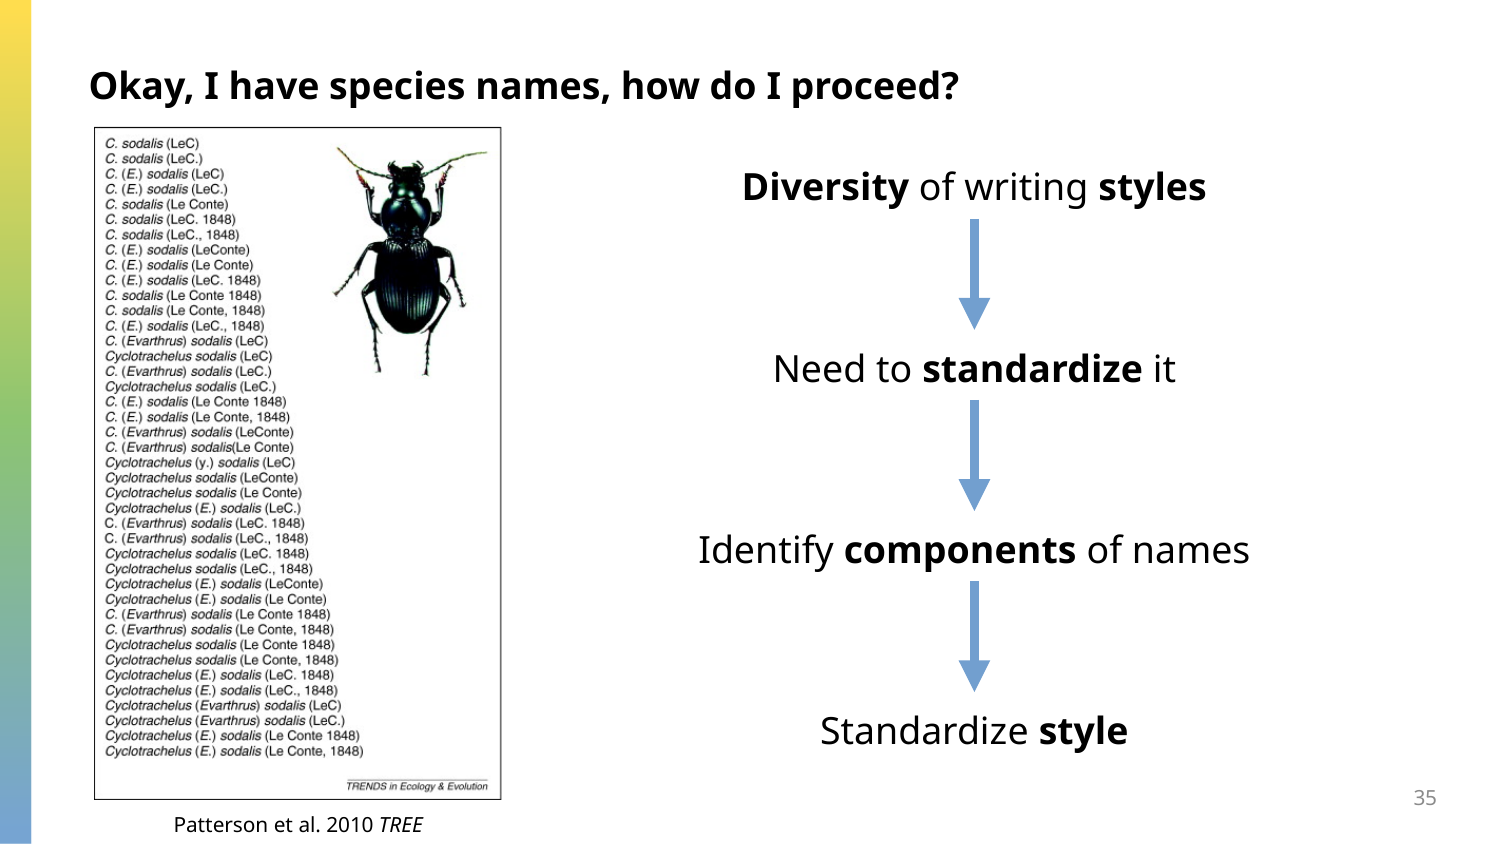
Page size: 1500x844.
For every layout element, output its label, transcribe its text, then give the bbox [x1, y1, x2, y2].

text_box Standardize style [634, 697, 1314, 758]
text_box Patterson et al. 2010 TREE [132, 803, 464, 843]
list Okay, I have species names, how do I proceed? [88, 61, 1442, 157]
text_box Diversity of writing styles [677, 153, 1272, 214]
text_box Identify components of names [634, 515, 1314, 577]
text_box Need to standardize it [716, 334, 1233, 396]
picture [0, 0, 1500, 844]
